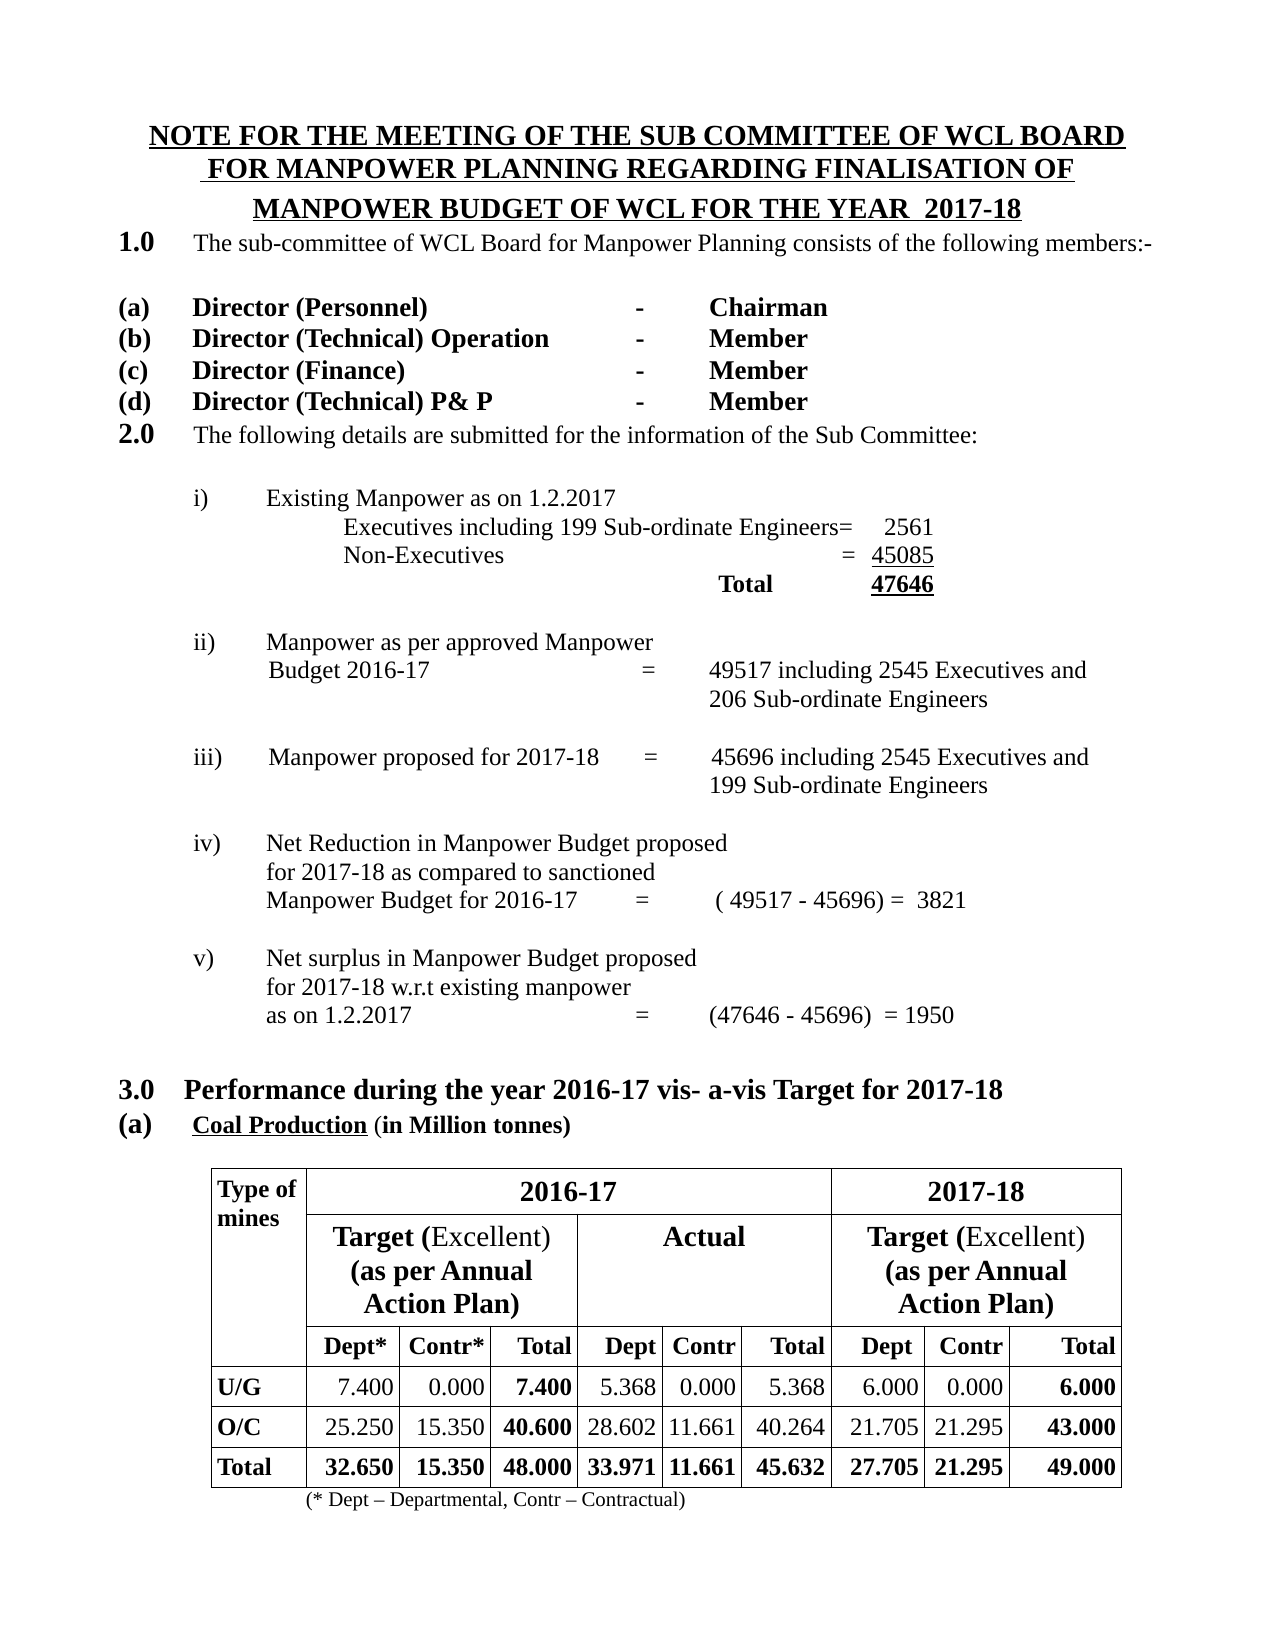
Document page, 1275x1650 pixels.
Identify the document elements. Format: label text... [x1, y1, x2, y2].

table_cell 15.350 [400, 1407, 490, 1447]
table_cell U/G [212, 1367, 306, 1406]
text 3.0 Performance during the year 2016-17 vis- a-vis Target for 2017-18 [118, 1072, 1157, 1106]
text NOTE FOR THE MEETING OF THE SUB COMMITTEE OF WCL BOARD FOR MANPOWER PLANNING REGARDING FINALISATION OF [118, 118, 1157, 191]
table_cell 11.661 [663, 1407, 741, 1447]
table_cell 0.000 [663, 1367, 741, 1406]
text iii) Manpower proposed for 2017-18 = 45696 including 2545 Executives and [193, 742, 1157, 771]
table_cell 21.295 [925, 1407, 1009, 1447]
table_cell 28.602 [578, 1407, 662, 1447]
table_cell 40.264 [742, 1407, 831, 1447]
table_cell 7.400 [491, 1367, 577, 1406]
table_cell 27.705 [832, 1448, 924, 1487]
text for 2017-18 as compared to sanctioned [118, 857, 1163, 886]
table_cell 0.000 [400, 1367, 490, 1406]
table_cell Total [212, 1448, 306, 1487]
text 1.0 The sub-committee of WCL Board for Manpower Planning consists of the following members:- [118, 224, 1157, 258]
table_cell 15.350 [400, 1448, 490, 1487]
table_cell Contr [925, 1327, 1009, 1366]
table_header 2016-17 [307, 1169, 831, 1213]
table_cell Dept* [307, 1327, 399, 1366]
text iv) Net Reduction in Manpower Budget proposed [118, 828, 1157, 857]
text Budget 2016-17 = 49517 including 2545 Executives and [118, 656, 1157, 684]
text 199 Sub-ordinate Engineers [118, 771, 1157, 799]
table_cell 33.971 [578, 1448, 662, 1487]
table_cell 21.705 [832, 1407, 924, 1447]
text (a) Coal Production (in Million tonnes) [118, 1106, 1157, 1139]
table_cell 0.000 [925, 1367, 1009, 1406]
text (d) Director (Technical) P& P - Member [118, 385, 1157, 416]
table_cell 48.000 [491, 1448, 577, 1487]
text 2.0 The following details are submitted for the information of the Sub Committee: [118, 416, 1157, 449]
text (c) Director (Finance) - Member [118, 354, 1157, 385]
table_cell Target (Excellent) (as per Annual Action Plan) [832, 1215, 1121, 1326]
text Executives including 199 Sub-ordinate Engineers= 2561 [268, 512, 1157, 541]
table_cell Contr* [400, 1327, 490, 1366]
table_cell 6.000 [1010, 1367, 1121, 1406]
text ii) Manpower as per approved Manpower [118, 627, 1157, 656]
table_cell O/C [212, 1407, 306, 1447]
table_cell 6.000 [832, 1367, 924, 1406]
table_cell Total [491, 1327, 577, 1366]
text (a) Director (Personnel) - Chairman [118, 291, 1157, 323]
table_cell Actual [578, 1215, 831, 1326]
text MANPOWER BUDGET OF WCL FOR THE YEAR 2017-18 [118, 191, 1157, 224]
table_cell Target (Excellent) (as per Annual Action Plan) [307, 1215, 577, 1326]
table_header Type of mines [212, 1169, 306, 1366]
table_cell Total [742, 1327, 831, 1366]
text (* Dept – Departmental, Contr – Contractual) [306, 1487, 1157, 1511]
text i) Existing Manpower as on 1.2.2017 [118, 483, 1157, 512]
text 206 Sub-ordinate Engineers [118, 684, 1157, 713]
table_cell 49.000 [1010, 1448, 1121, 1487]
table_cell 40.600 [491, 1407, 577, 1447]
table_cell Total [1010, 1327, 1121, 1366]
text (b) Director (Technical) Operation - Member [118, 323, 1157, 354]
table_cell 5.368 [578, 1367, 662, 1406]
text Total 47646 [643, 569, 1157, 598]
text as on 1.2.2017 = (47646 - 45696) = 1950 [118, 1001, 1157, 1029]
table_cell 45.632 [742, 1448, 831, 1487]
text v) Net surplus in Manpower Budget proposed [118, 943, 1157, 972]
table_cell 43.000 [1010, 1407, 1121, 1447]
text for 2017-18 w.r.t existing manpower [118, 972, 1157, 1001]
text Manpower Budget for 2016-17 = ( 49517 - 45696) = 3821 [118, 886, 1163, 914]
table_cell 32.650 [307, 1448, 399, 1487]
text Non-Executives = 45085 [268, 541, 1157, 569]
table_cell 5.368 [742, 1367, 831, 1406]
table_cell 25.250 [307, 1407, 399, 1447]
table_cell 7.400 [307, 1367, 399, 1406]
table_header 2017-18 [832, 1169, 1121, 1213]
table_cell Dept [578, 1327, 662, 1366]
table_cell 11.661 [663, 1448, 741, 1487]
table_cell Dept [832, 1327, 924, 1366]
table_cell 21.295 [925, 1448, 1009, 1487]
table_cell Contr [663, 1327, 741, 1366]
